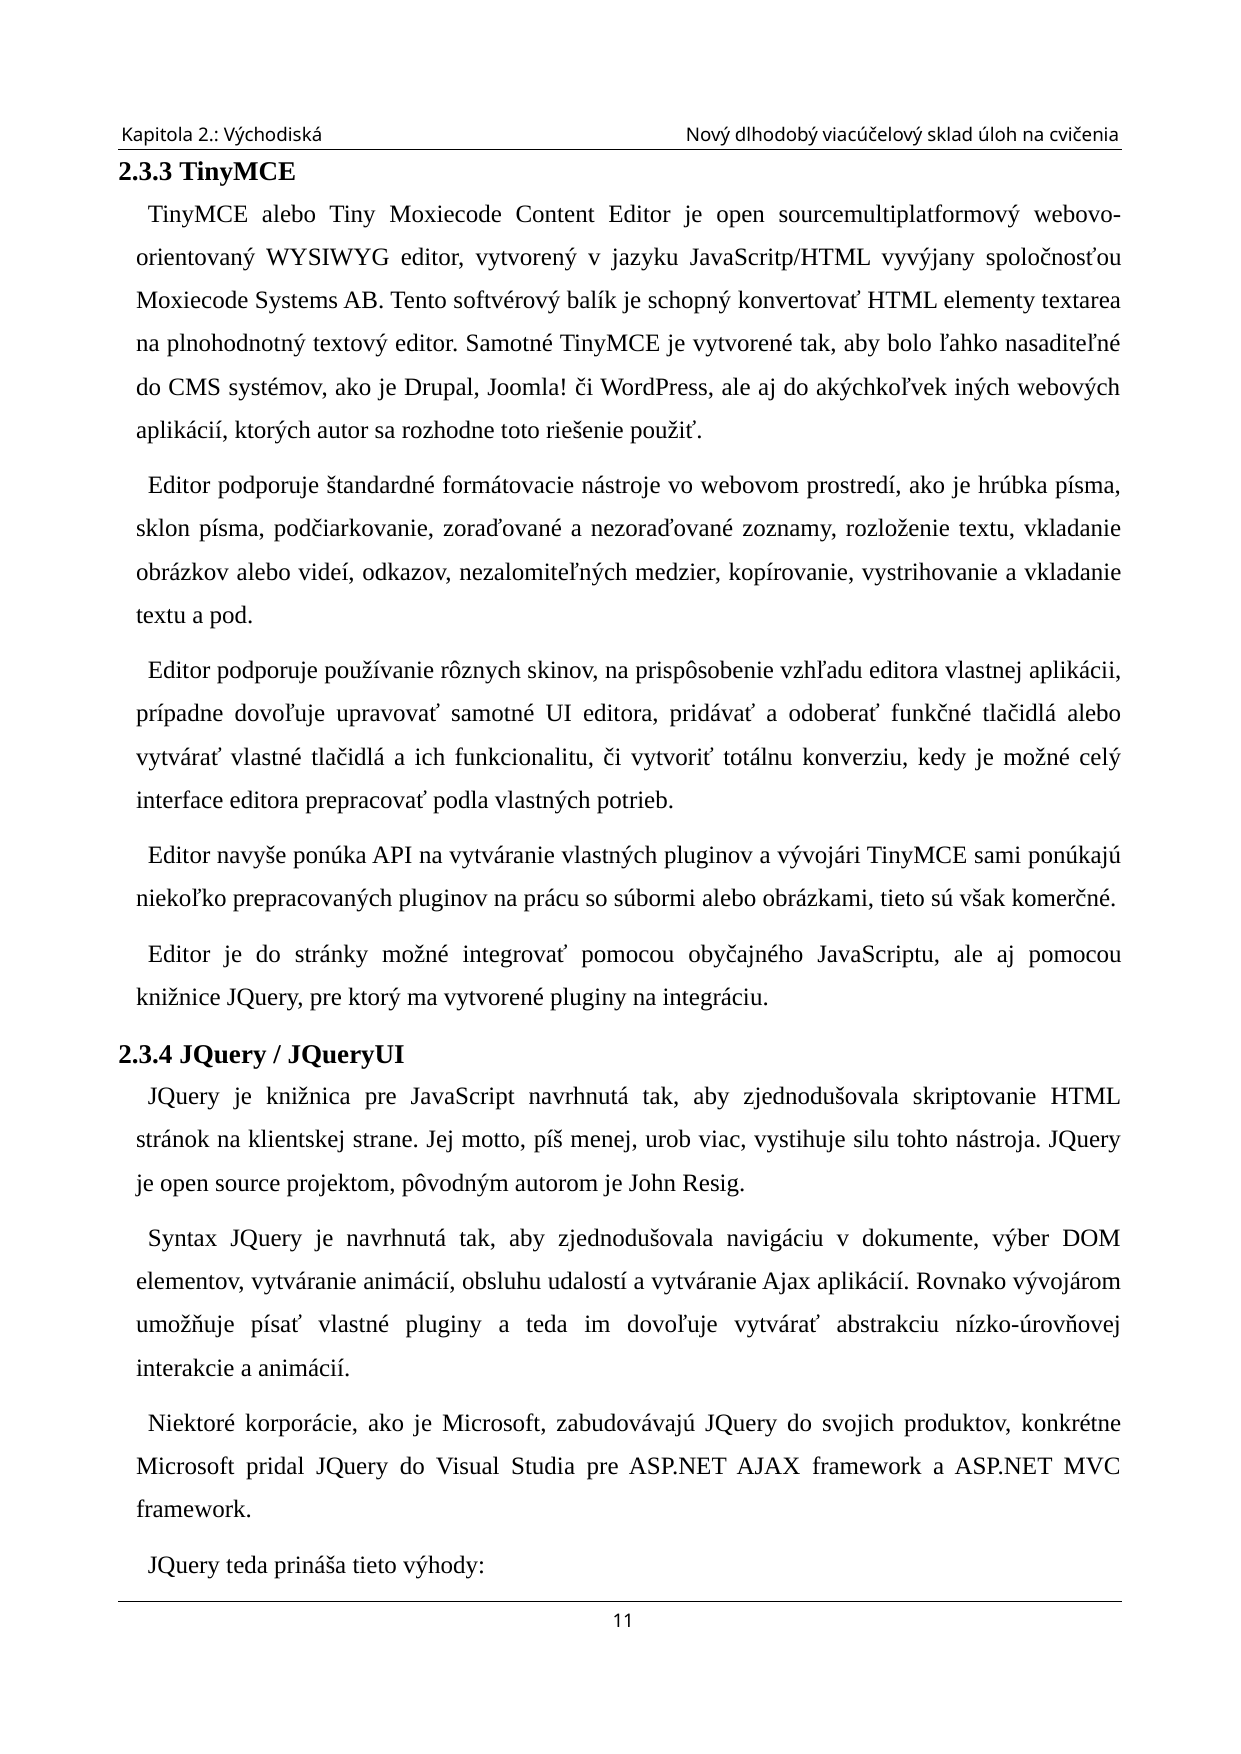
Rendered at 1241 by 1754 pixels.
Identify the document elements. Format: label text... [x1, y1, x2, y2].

text JQuery je knižnica pre JavaScript navrhnutá tak, aby zjednodušovala skriptovanie HTML stránok na klientskej strane. Jej motto, píš menej, urob viac, vystihuje silu tohto nástroja. JQuery je open source projektom, pôvodným autorom je John Resig. [136, 1081, 1122, 1196]
text Editor je do stránky možné integrovať pomocou obyčajného JavaScriptu, ale aj pomocou knižnice JQuery, pre ktorý ma vytvorené pluginy na integráciu. [136, 939, 1122, 1011]
subtitle JQuery / JQueryUI [118, 1038, 1122, 1069]
text Editor navyše ponúka API na vytváranie vlastných pluginov a vývojári TinyMCE sami ponúkajú niekoľko prepracovaných pluginov na prácu so súbormi alebo obrázkami, tieto sú však komerčné. [136, 840, 1122, 912]
text Syntax JQuery je navrhnutá tak, aby zjednodušovala navigáciu v dokumente, výber DOM elementov, vytváranie animácií, obsluhu udalostí a vytváranie Ajax aplikácií. Rovnako vývojárom umožňuje písať vlastné pluginy a teda im dovoľuje vytvárať abstrakciu nízko-úrovňovej interakcie a animácií. [136, 1223, 1122, 1381]
subtitle TinyMCE [118, 156, 1122, 187]
text TinyMCE alebo Tiny Moxiecode Content Editor je open sourcemultiplatformový webovo-orientovaný WYSIWYG editor, vytvorený v jazyku JavaScritp/HTML vyvýjany spoločnosťou Moxiecode Systems AB. Tento softvérový balík je schopný konvertovať HTML elementy textarea na plnohodnotný textový editor. Samotné TinyMCE je vytvorené tak, aby bolo ľahko nasaditeľné do CMS systémov, ako je Drupal, Joomla! či WordPress, ale aj do akýchkoľvek iných webových aplikácií, ktorých autor sa rozhodne toto riešenie použiť. [136, 199, 1122, 443]
text Niektoré korporácie, ako je Microsoft, zabudovávajú JQuery do svojich produktov, konkrétne Microsoft pridal JQuery do Visual Studia pre ASP.NET AJAX framework a ASP.NET MVC framework. [136, 1408, 1122, 1523]
text JQuery teda prináša tieto výhody: [136, 1550, 1122, 1579]
text Editor podporuje štandardné formátovacie nástroje vo webovom prostredí, ako je hrúbka písma, sklon písma, podčiarkovanie, zoraďované a nezoraďované zoznamy, rozloženie textu, vkladanie obrázkov alebo videí, odkazov, nezalomiteľných medzier, kopírovanie, vystrihovanie a vkladanie textu a pod. [136, 470, 1122, 628]
text Editor podporuje používanie rôznych skinov, na prispôsobenie vzhľadu editora vlastnej aplikácii, prípadne dovoľuje upravovať samotné UI editora, pridávať a odoberať funkčné tlačidlá alebo vytvárať vlastné tlačidlá a ich funkcionalitu, či vytvoriť totálnu konverziu, kedy je možné celý interface editora prepracovať podla vlastných potrieb. [136, 655, 1122, 813]
